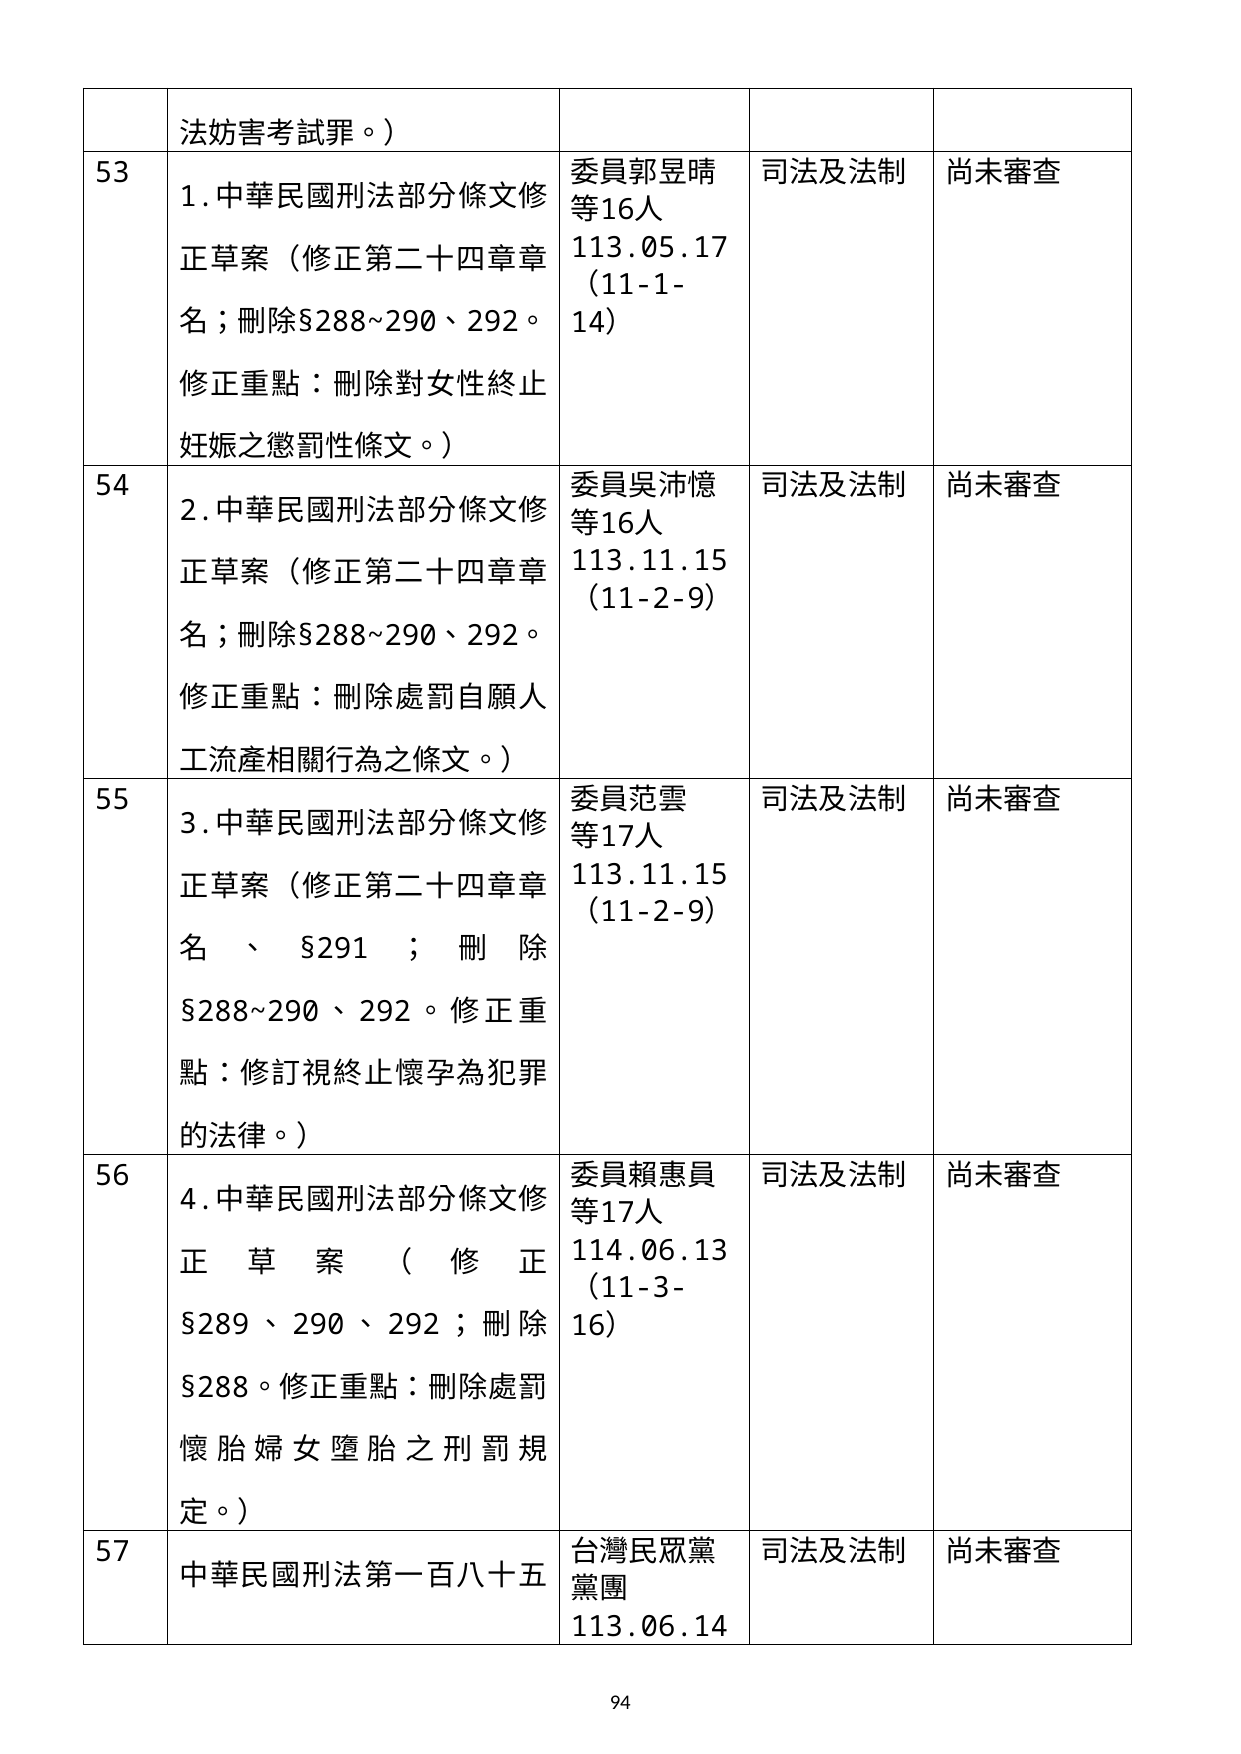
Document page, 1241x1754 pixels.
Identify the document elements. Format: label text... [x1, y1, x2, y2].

table_cell 56 [84, 1155, 167, 1530]
table_cell 委員吳沛憶 等16人 113.11.15 （11-2-9） [560, 466, 749, 778]
table_cell [934, 89, 1131, 151]
table_cell [560, 89, 749, 151]
table_cell 尚未審查 [934, 779, 1131, 1154]
table_cell 中華民國刑法第一百八十五 [168, 1531, 559, 1644]
table_cell 法妨害考試罪。） [168, 89, 559, 151]
table_cell 53 [84, 152, 167, 465]
table_cell 司法及法制 [750, 1531, 933, 1644]
table_cell 54 [84, 466, 167, 778]
table_cell 台灣民眾黨黨團 113.06.14 [560, 1531, 749, 1644]
table_cell 57 [84, 1531, 167, 1644]
table_cell 委員郭昱晴 等16人 113.05.17 （11-1-14） [560, 152, 749, 465]
table_cell 司法及法制 [750, 1155, 933, 1530]
table_cell 尚未審查 [934, 152, 1131, 465]
table_cell 55 [84, 779, 167, 1154]
table_cell 司法及法制 [750, 152, 933, 465]
table_cell 司法及法制 [750, 779, 933, 1154]
table_cell [84, 89, 167, 151]
table_cell 尚未審查 [934, 1531, 1131, 1644]
table_cell 委員賴惠員 等17人 114.06.13 （11-3-16） [560, 1155, 749, 1530]
table_cell 委員范雲 等17人 113.11.15 （11-2-9） [560, 779, 749, 1154]
table_cell 司法及法制 [750, 466, 933, 778]
table_cell 3.中華民國刑法部分條文修正草案（修正第二十四章章名、§291；刪除§288~290、292。修正重點：修訂視終止懷孕為犯罪的法律。） [168, 779, 559, 1154]
table_cell [750, 89, 933, 151]
table_cell 尚未審查 [934, 466, 1131, 778]
table_cell 4.中華民國刑法部分條文修正草案（修正§289、290、292；刪除§288。修正重點：刪除處罰懷胎婦女墮胎之刑罰規定。） [168, 1155, 559, 1530]
table_cell 2.中華民國刑法部分條文修正草案（修正第二十四章章名；刪除§288~290、292。修正重點：刪除處罰自願人工流產相關行為之條文。） [168, 466, 559, 778]
table_cell 1.中華民國刑法部分條文修正草案（修正第二十四章章名；刪除§288~290、292。修正重點：刪除對女性終止妊娠之懲罰性條文。） [168, 152, 559, 465]
table_cell 尚未審查 [934, 1155, 1131, 1530]
